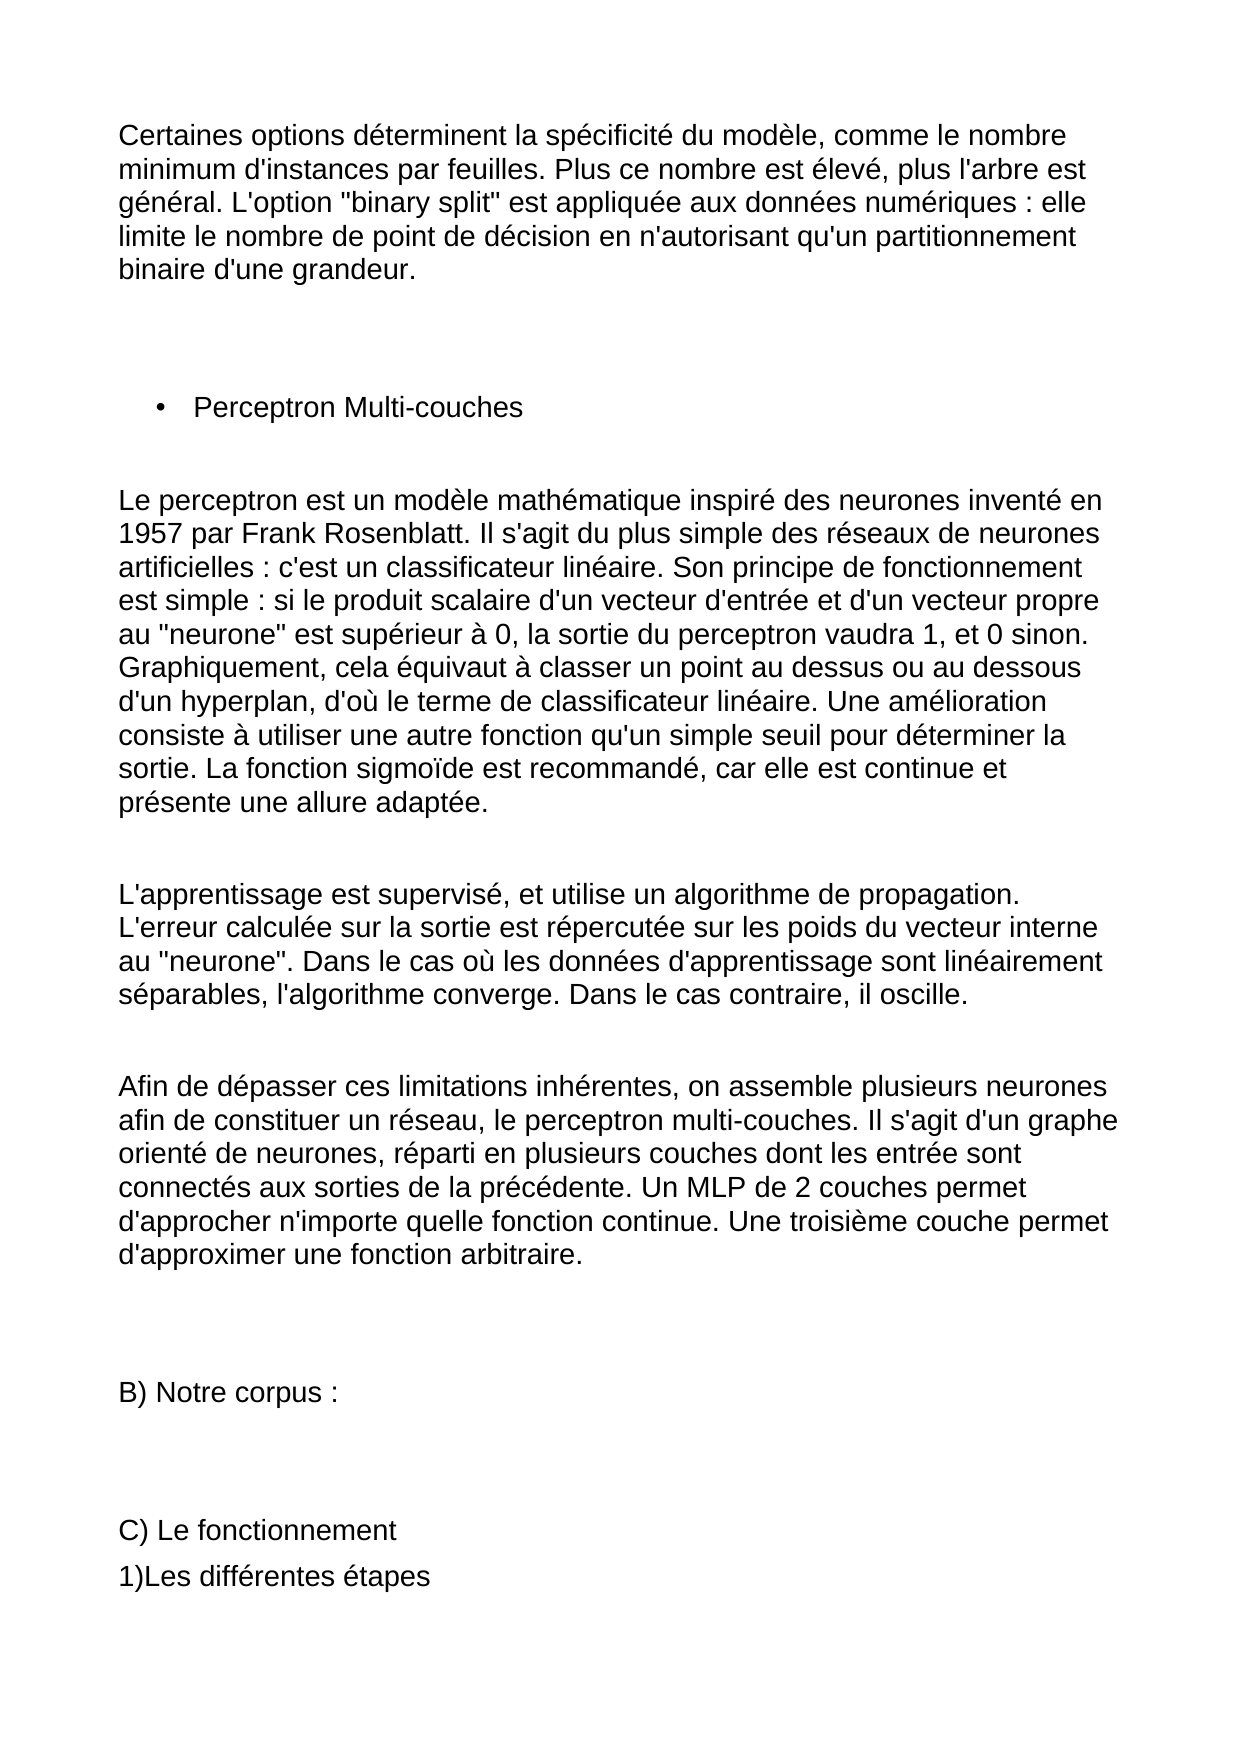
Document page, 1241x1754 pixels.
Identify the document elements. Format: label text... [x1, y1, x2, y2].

text Certaines options déterminent la spécificité du modèle, comme le nombre minimum d'instances par feuilles. Plus ce nombre est élevé, plus l'arbre est général. L'option "binary split" est appliquée aux données numériques : elle limite le nombre de point de décision en n'autorisant qu'un partitionnement binaire d'une grandeur. [118, 118, 1122, 286]
text L'apprentissage est supervisé, et utilise un algorithme de propagation. L'erreur calculée sur la sortie est répercutée sur les poids du vecteur interne au "neurone". Dans le cas où les données d'apprentissage sont linéairement séparables, l'algorithme converge. Dans le cas contraire, il oscille. [118, 877, 1122, 1011]
text Afin de dépasser ces limitations inhérentes, on assemble plusieurs neurones afin de constituer un réseau, le perceptron multi-couches. Il s'agit d'un graphe orienté de neurones, réparti en plusieurs couches dont les entrée sont connectés aux sorties de la précédente. Un MLP de 2 couches permet d'approcher n'importe quelle fonction continue. Une troisième couche permet d'approximer une fonction arbitraire. [118, 1069, 1122, 1271]
list Perceptron Multi-couches [156, 390, 1122, 424]
text Le perceptron est un modèle mathématique inspiré des neurones inventé en 1957 par Frank Rosenblatt. Il s'agit du plus simple des réseaux de neurones artificielles : c'est un classificateur linéaire. Son principe de fonctionnement est simple : si le produit scalaire d'un vecteur d'entrée et d'un vecteur propre au "neurone" est supérieur à 0, la sortie du perceptron vaudra 1, et 0 sinon. Graphiquement, cela équivaut à classer un point au dessus ou au dessous d'un hyperplan, d'où le terme de classificateur linéaire. Une amélioration consiste à utiliser une autre fonction qu'un simple seuil pour déterminer la sortie. La fonction sigmoïde est recommandé, car elle est continue et présente une allure adaptée. [118, 483, 1122, 818]
text C) Le fonctionnement [118, 1513, 1122, 1547]
text 1)Les différentes étapes [118, 1559, 1122, 1593]
text B) Notre corpus : [118, 1375, 1122, 1409]
